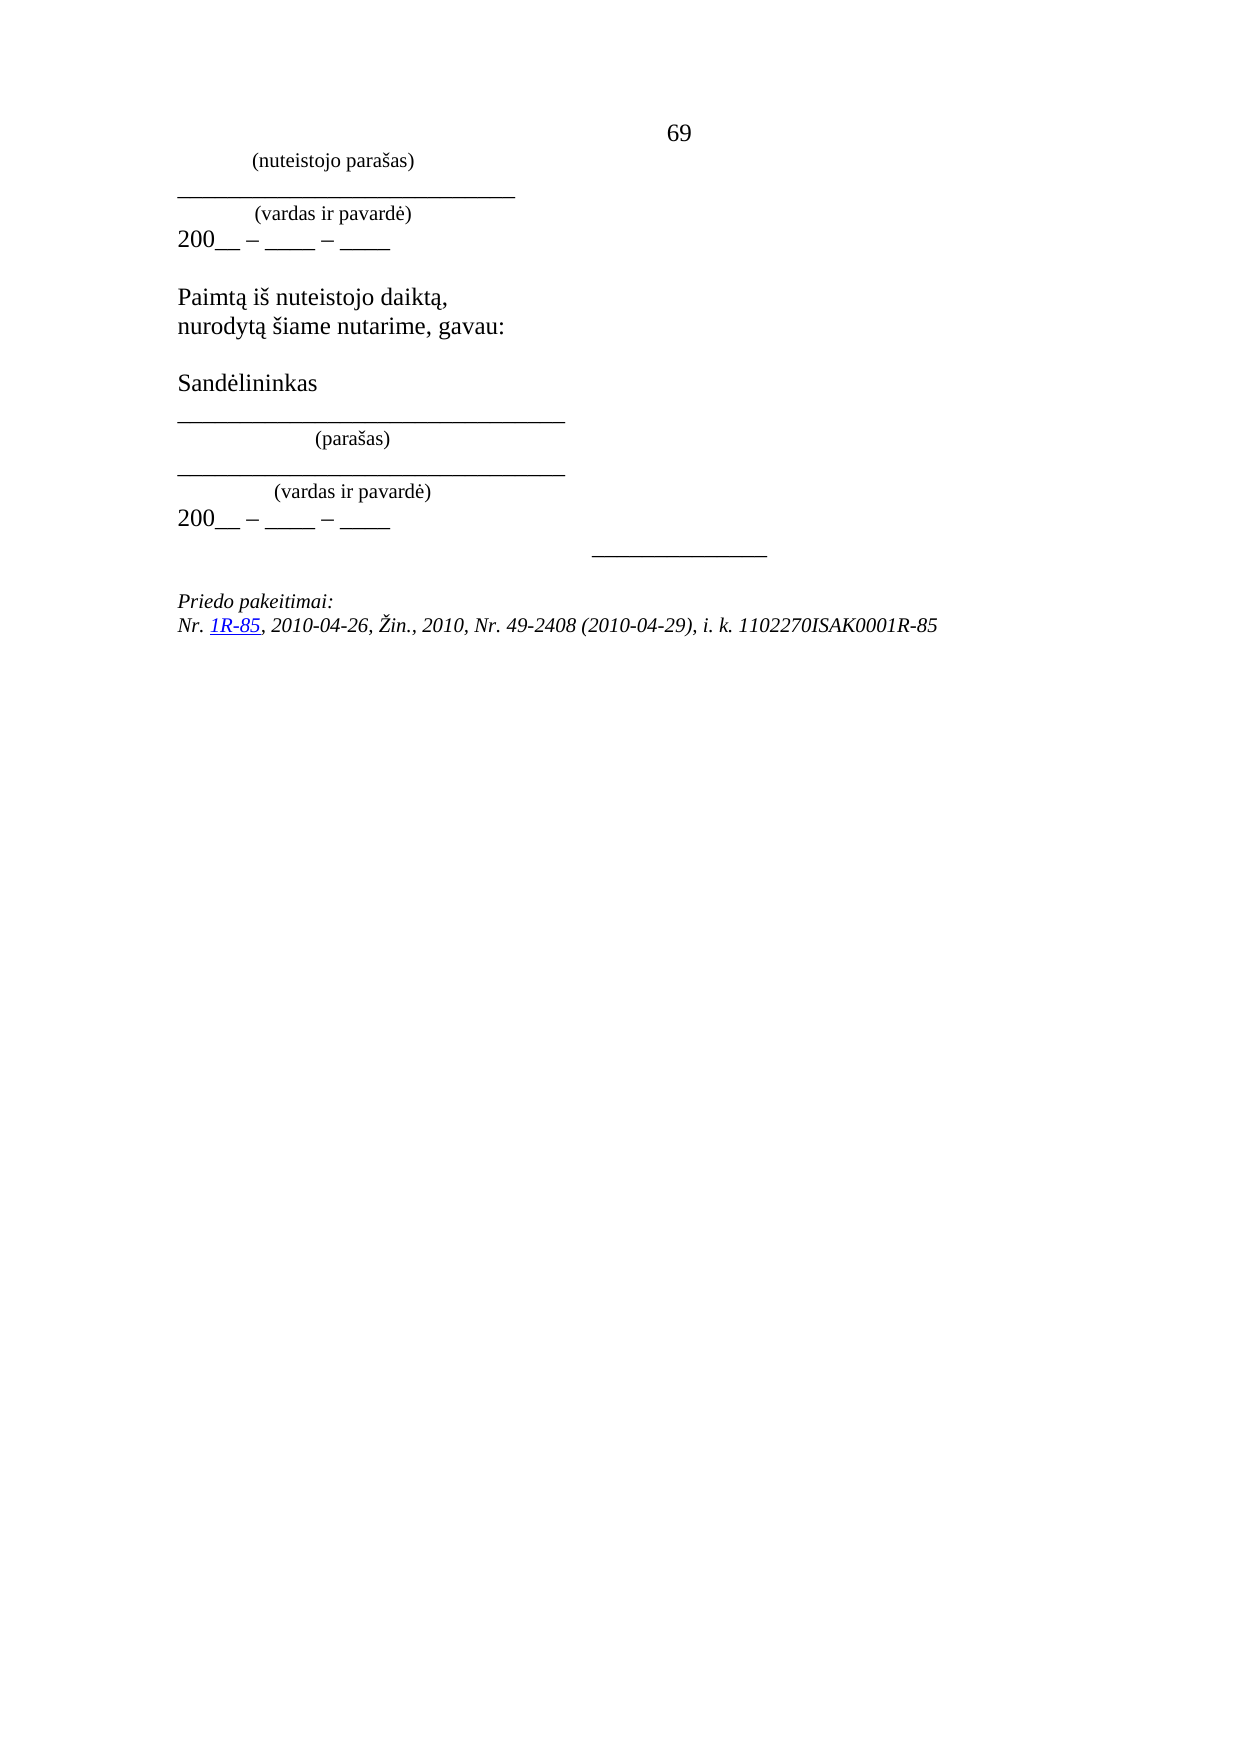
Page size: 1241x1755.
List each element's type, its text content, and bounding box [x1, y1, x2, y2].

text Priedo pakeitimai: [177, 589, 1181, 613]
text _______________________________ [177, 397, 1181, 426]
text ___________________________ [177, 172, 1181, 200]
text (vardas ir pavardė) [177, 200, 1181, 224]
text Paimtą iš nuteistojo daiktą, [177, 282, 1181, 311]
text _______________________________ [177, 450, 1181, 478]
text (parašas) [177, 426, 1181, 450]
text 200__ – ____ – ____ [177, 224, 1181, 253]
text (nuteistojo parašas) [177, 148, 1181, 172]
text Sandėlininkas [177, 368, 1181, 397]
text nurodytą šiame nutarime, gavau: [177, 311, 1181, 339]
text Nr. 1R-85, 2010-04-26, Žin., 2010, Nr. 49-2408 (2010-04-29), i. k. 1102270ISAK0001R-85 [177, 613, 1181, 637]
text ______________ [177, 531, 1181, 560]
text (vardas ir pavardė) [177, 478, 1181, 503]
text 200__ – ____ – ____ [177, 503, 1181, 531]
